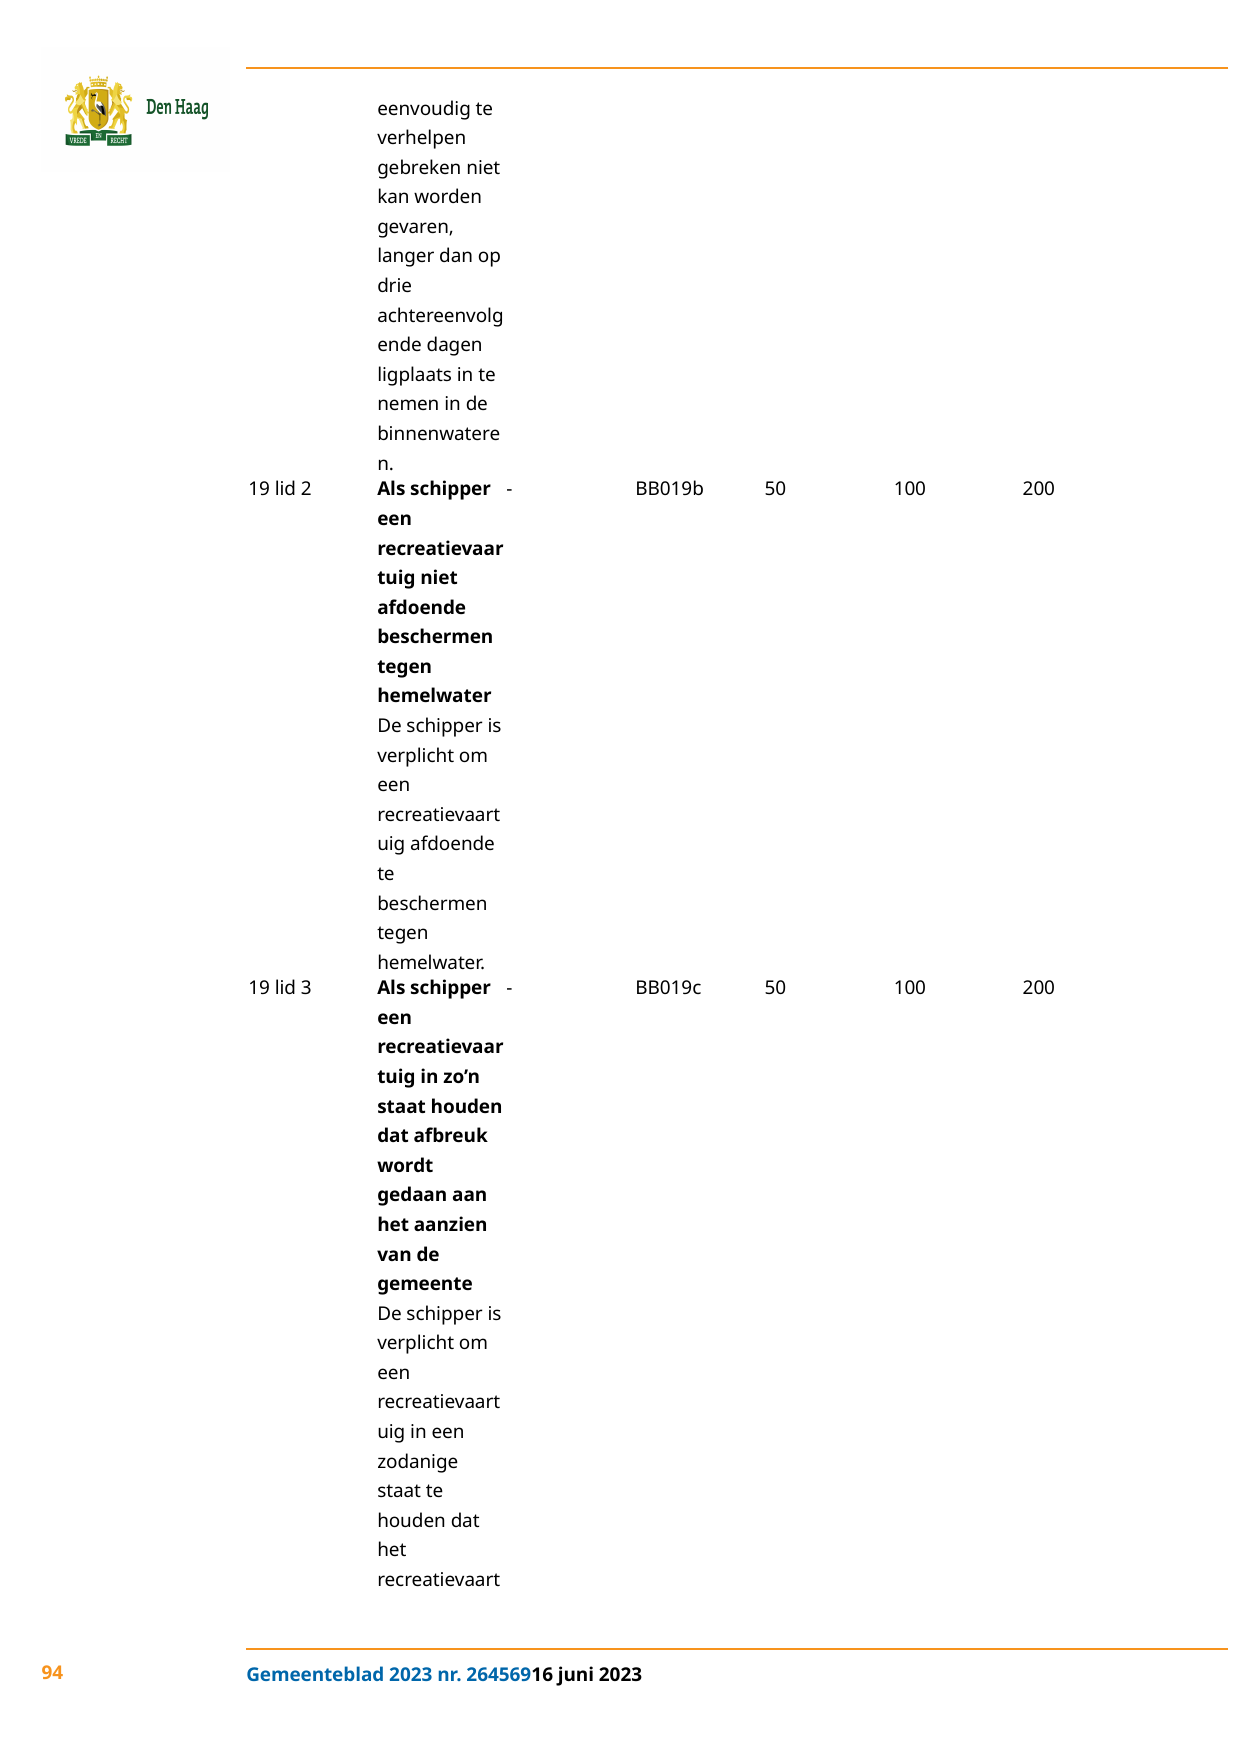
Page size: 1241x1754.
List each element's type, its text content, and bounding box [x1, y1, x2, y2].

table_cell 19 lid 3 [248, 975, 377, 1592]
table_cell [1023, 95, 1152, 476]
table_cell 19 lid 2 [248, 476, 377, 974]
table_cell [764, 95, 893, 476]
table_cell Als schipper een recreatievaartuig in zo’n staat houden dat afbreuk wordt gedaan aan het aanzien van de gemeente De schipper is verplicht om een recreatievaartuig in een zodanige staat te houden dat het recreatievaart [377, 975, 506, 1592]
table_cell [506, 95, 635, 476]
table_cell 50 [764, 476, 893, 974]
table_cell 200 [1023, 975, 1152, 1592]
table_cell eenvoudig te verhelpen gebreken niet kan worden gevaren, langer dan op drie achtereenvolgende dagen ligplaats in te nemen in de binnenwateren. [377, 95, 506, 476]
table_cell [248, 95, 377, 476]
picture [41, 47, 231, 172]
table_cell BB019b [635, 476, 764, 974]
table_cell [635, 95, 764, 476]
table_cell - [506, 975, 635, 1592]
table_cell [894, 95, 1022, 476]
table_cell 50 [764, 975, 893, 1592]
table_cell - [506, 476, 635, 974]
table_cell Als schipper een recreatievaartuig niet afdoende beschermen tegen hemelwater De schipper is verplicht om een recreatievaartuig afdoende te beschermen tegen hemelwater. [377, 476, 506, 974]
table_cell BB019c [635, 975, 764, 1592]
table_cell 100 [894, 476, 1022, 974]
table_cell 100 [894, 975, 1022, 1592]
table_cell 200 [1023, 476, 1152, 974]
